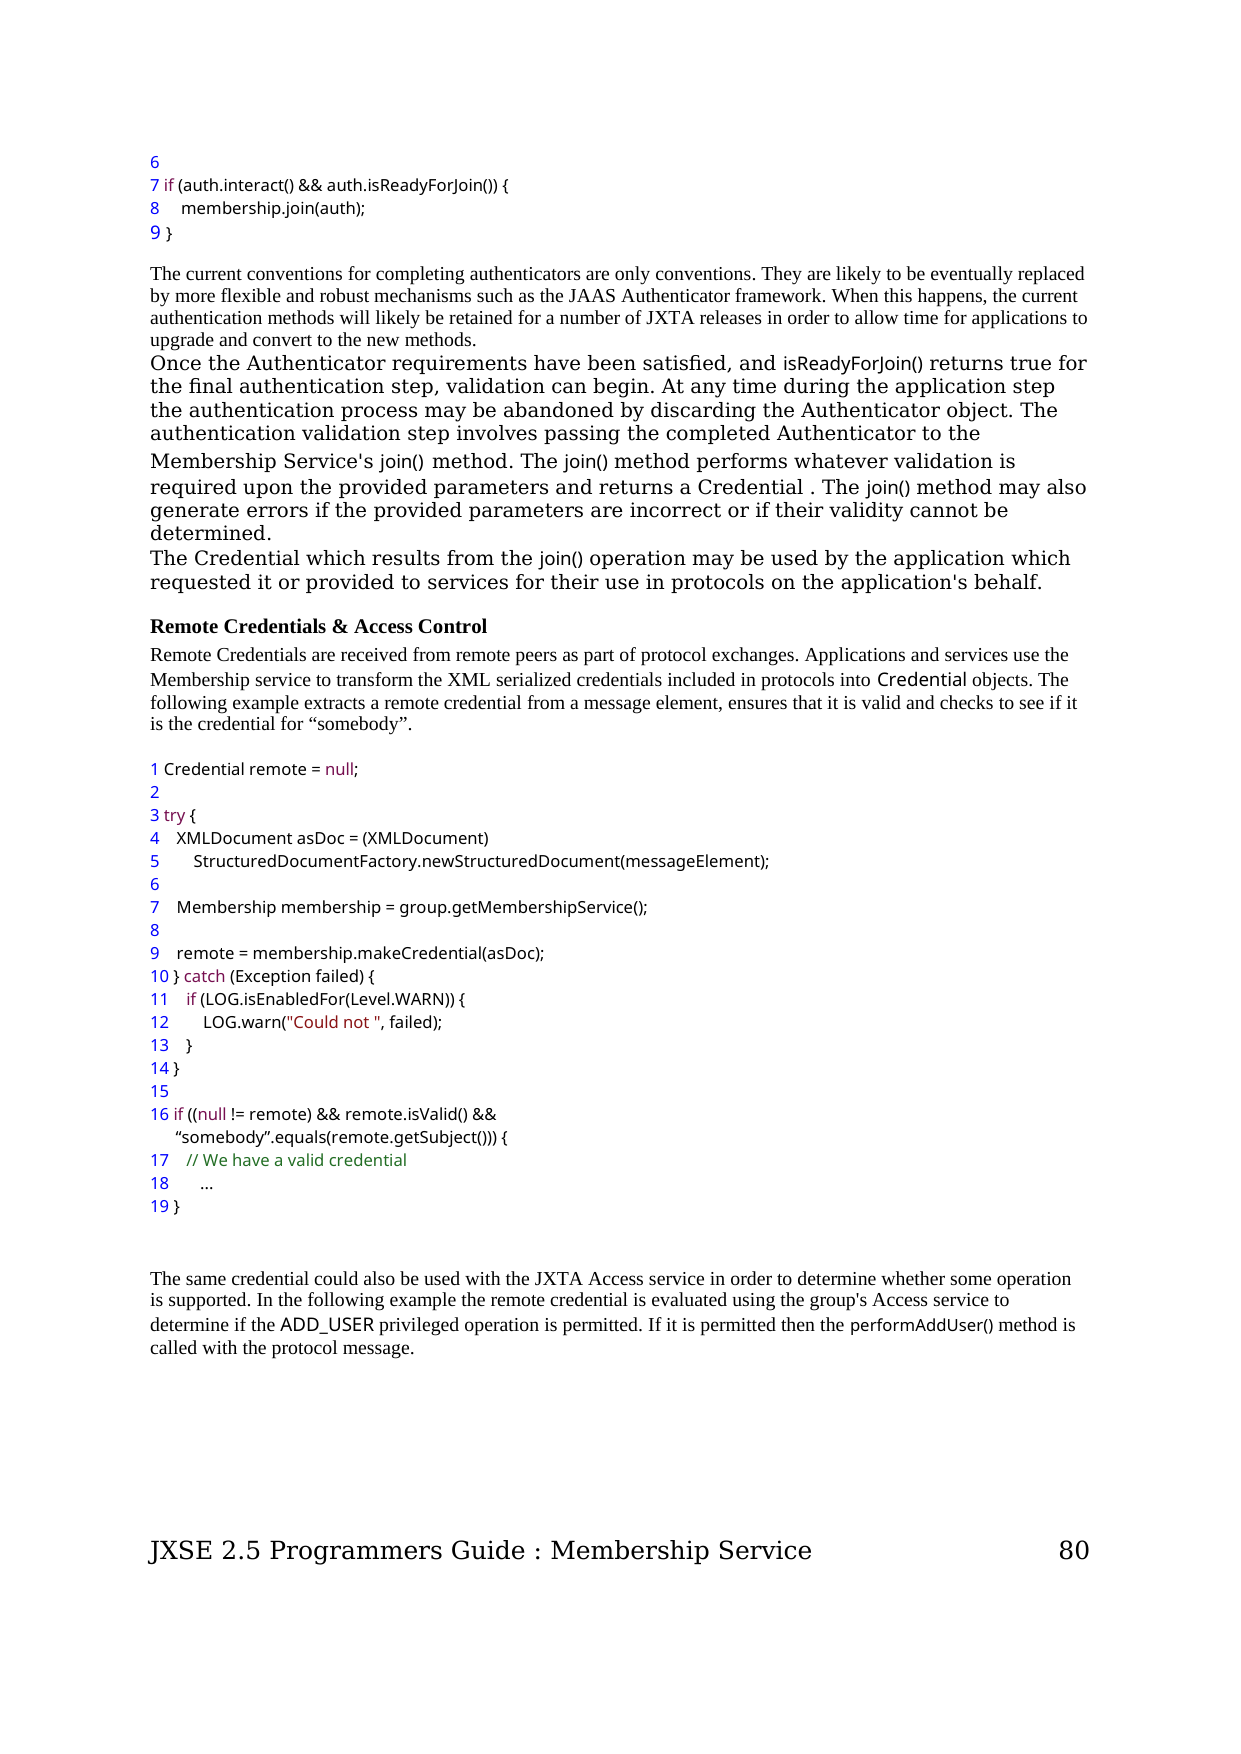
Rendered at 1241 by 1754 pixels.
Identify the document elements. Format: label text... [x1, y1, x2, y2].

text The Credential which results from the join() operation may be used by the application which requested it or provided to services for their use in protocols on the application's behalf. [150, 546, 1090, 594]
text Remote Credentials are received from remote peers as part of protocol exchanges. Applications and services use the Membership service to transform the XML serialized credentials included in protocols into Credential objects. The following example extracts a remote credential from a message element, ensures that it is valid and checks to see if it is the credential for “somebody”. [150, 644, 1090, 757]
text The same credential could also be used with the JXTA Access service in order to determine whether some operation is supported. In the following example the remote credential is evaluated using the group's Access service to determine if the ADD_USER privileged operation is permitted. If it is permitted then the performAddUser() method is called with the protocol message. [150, 1267, 1090, 1358]
table_header 1 Credential remote = null; 2 3 try { 4 XMLDocument asDoc = (XMLDocument) 5 StructuredDocumentFactory.newStructuredDocument(messageElement); 6 7 Membership membership = group.getMembershipService(); 8 9 remote = membership.makeCredential(asDoc); 10 } catch (Exception failed) { 11 if (LOG.isEnabledFor(Level.WARN)) { 12 LOG.warn("Could not ", failed); 13 } 14 } 15 16 if ((null != remote) && remote.isValid() && “somebody”.equals(remote.getSubject())) { 17 // We have a valid credential 18 ... 19 } [150, 757, 1090, 1238]
text The current conventions for completing authenticators are only conventions. They are likely to be eventually replaced by more flexible and robust mechanisms such as the JAAS Authenticator framework. When this happens, the current authentication methods will likely be retained for a number of JXTA releases in order to allow time for applications to upgrade and convert to the new methods. [150, 263, 1090, 350]
text 9 } [150, 219, 1090, 244]
text 8 membership.join(auth); [150, 196, 1090, 219]
text Remote Credentials & Access Control [150, 615, 1090, 638]
text Once the Authenticator requirements have been satisfied, and isReadyForJoin() returns true for the final authentication step, validation can begin. At any time during the application step the authentication process may be abandoned by discarding the Authenticator object. The authentication validation step involves passing the completed Authenticator to the Membership Service's join() method. The join() method performs whatever validation is required upon the provided parameters and returns a Credential . The join() method may also generate errors if the provided parameters are incorrect or if their validity cannot be determined. [150, 350, 1090, 546]
text 7 if (auth.interact() && auth.isReadyForJoin()) { [150, 173, 1090, 196]
text 6 [150, 150, 1090, 173]
